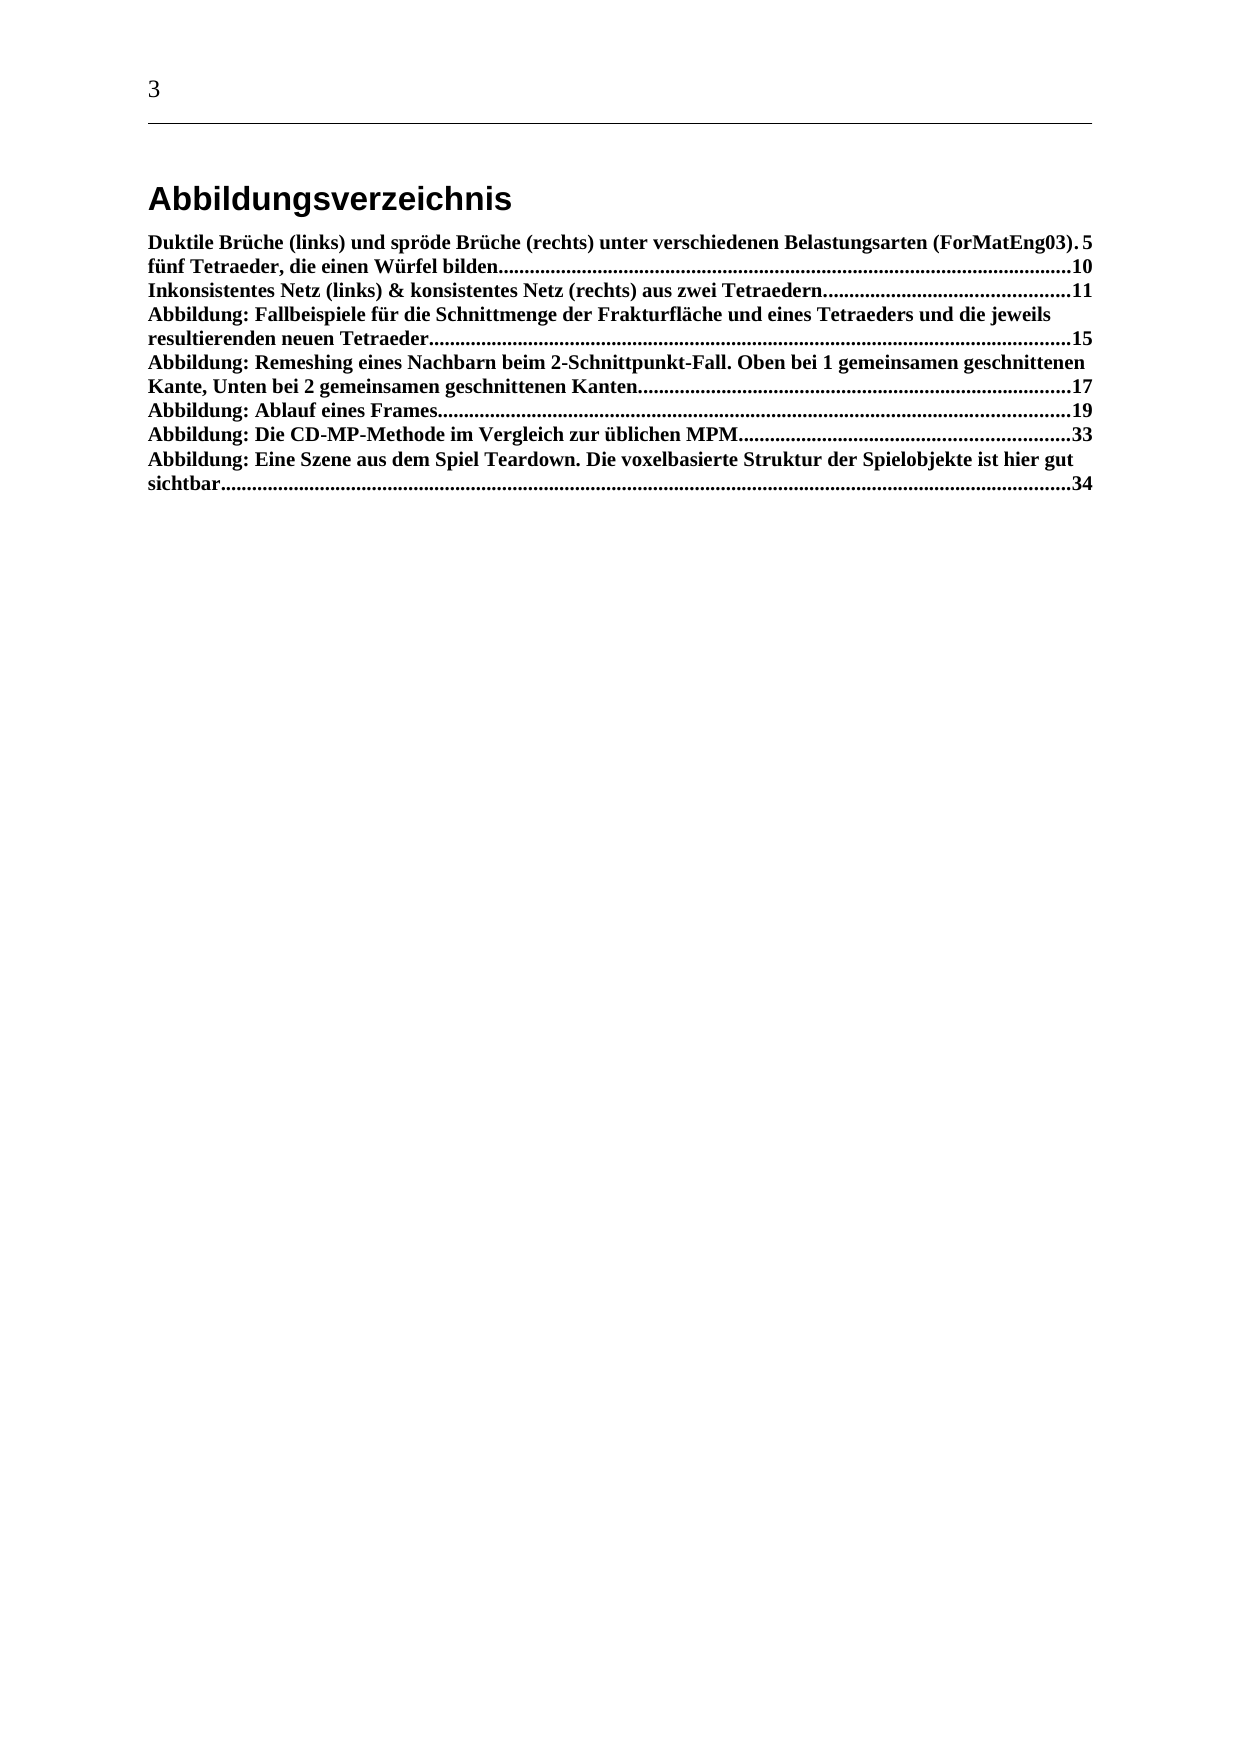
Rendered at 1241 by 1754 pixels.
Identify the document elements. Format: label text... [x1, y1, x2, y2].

text Abbildung: Ablauf eines Frames 19 [148, 398, 1092, 422]
subtitle Abbildungsverzeichnis [148, 179, 1092, 217]
text Abbildung: Fallbeispiele für die Schnittmenge der Frakturfläche und eines Tetraeders und die jeweils resultierenden neuen Tetraeder 15 [148, 302, 1092, 350]
text Abbildung: Remeshing eines Nachbarn beim 2-Schnittpunkt-Fall. Oben bei 1 gemeinsamen geschnittenen Kante, Unten bei 2 gemeinsamen geschnittenen Kanten. 17 [148, 350, 1092, 398]
text Duktile Brüche (links) und spröde Brüche (rechts) unter verschiedenen Belastungsarten (ForMatEng03) 5 [148, 230, 1092, 254]
text fünf Tetraeder, die einen Würfel bilden 10 [148, 254, 1092, 278]
text Inkonsistentes Netz (links) & konsistentes Netz (rechts) aus zwei Tetraedern. 11 [148, 278, 1092, 302]
text Abbildung: Die CD-MP-Methode im Vergleich zur üblichen MPM. 33 [148, 422, 1092, 446]
text Abbildung: Eine Szene aus dem Spiel Teardown. Die voxelbasierte Struktur der Spielobjekte ist hier gut sichtbar. 34 [148, 446, 1092, 494]
